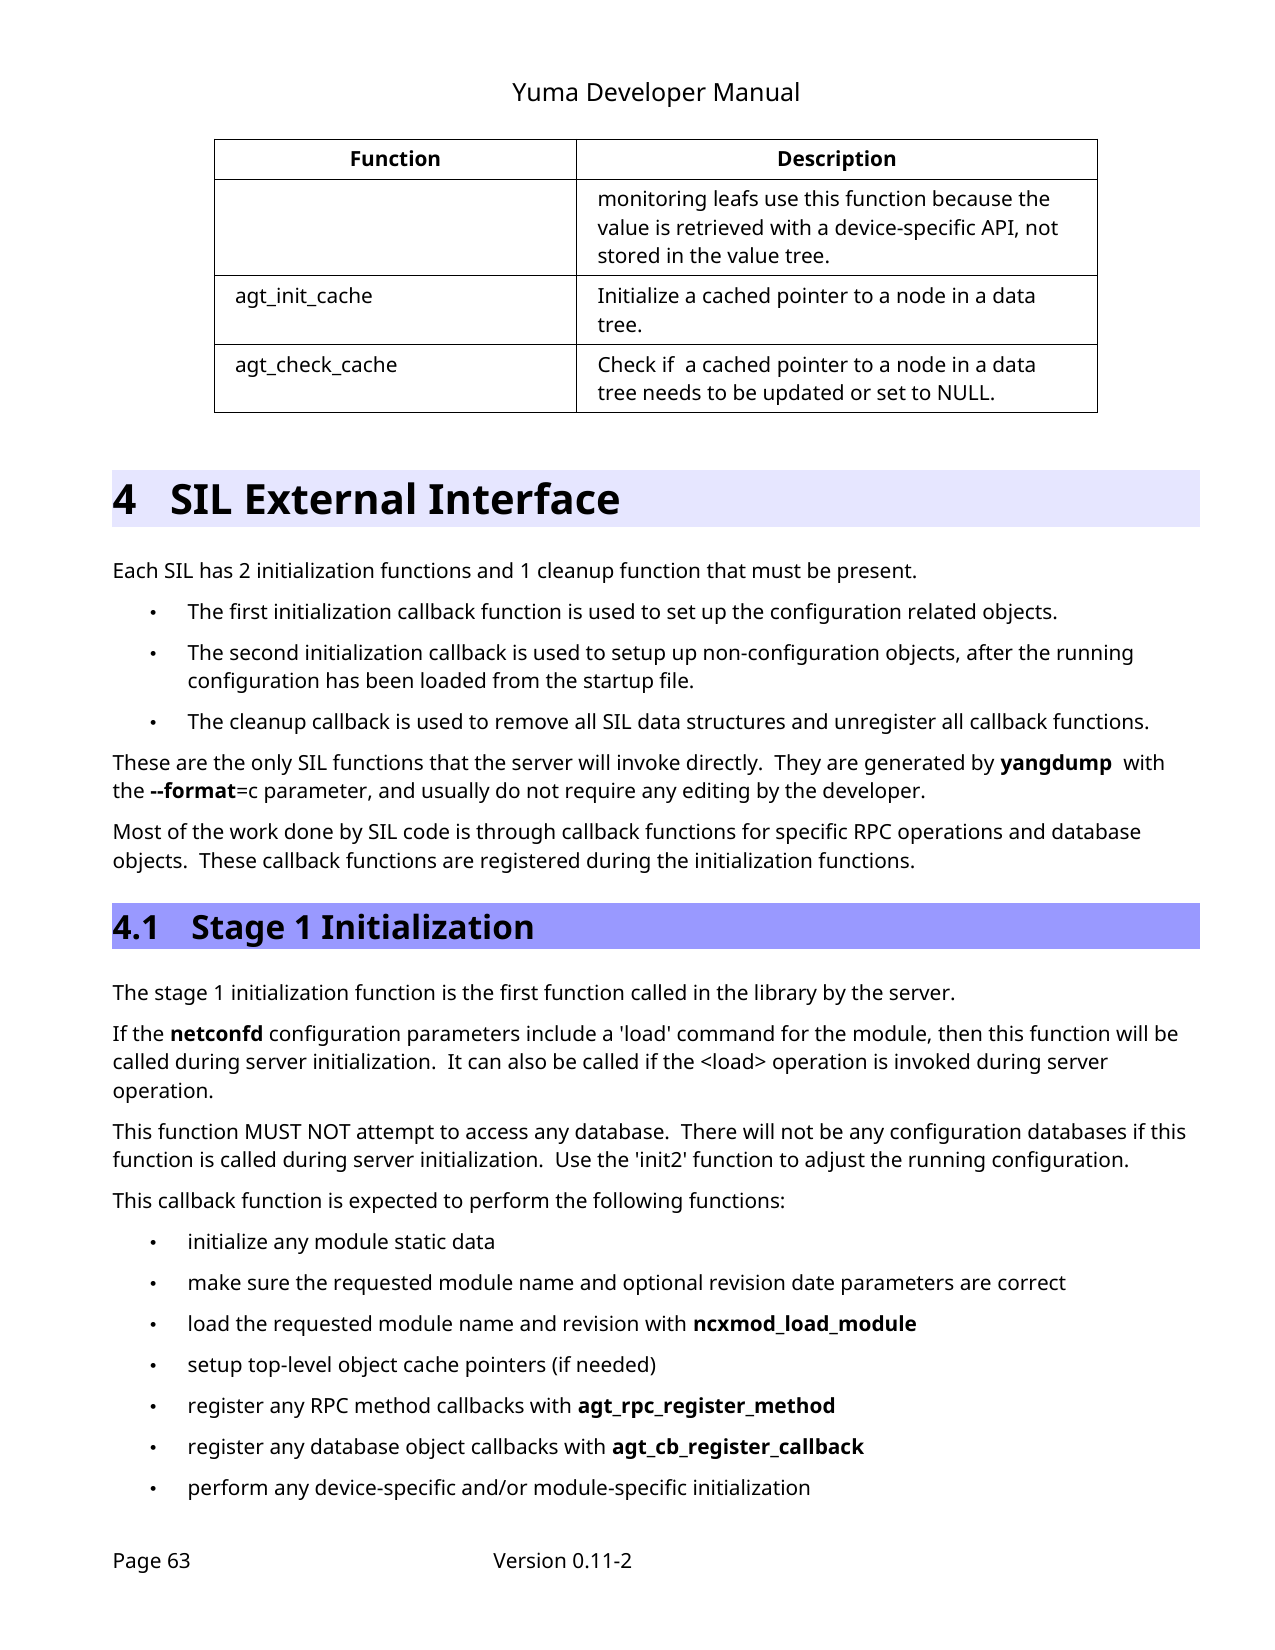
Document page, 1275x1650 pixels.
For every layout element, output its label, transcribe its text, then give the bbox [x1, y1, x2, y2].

list load the requested module name and revision with ncxmod_load_module [150, 1309, 1200, 1337]
table_cell agt_check_cache [215, 345, 576, 412]
list The second initialization callback is used to setup up non-configuration objects, after the running configuration has been loaded from the startup file. [150, 638, 1200, 695]
subtitle SIL External Interface [112, 470, 1200, 527]
text This function MUST NOT attempt to access any database. There will not be any configuration databases if this function is called during server initialization. Use the 'init2' function to adjust the running configuration. [112, 1117, 1200, 1174]
text If the netconfd configuration parameters include a 'load' command for the module, then this function will be called during server initialization. It can also be called if the <load> operation is invoked during server operation. [112, 1019, 1200, 1104]
list register any database object callbacks with agt_cb_register_callback [150, 1432, 1200, 1460]
table_cell Initialize a cached pointer to a node in a data tree. [577, 276, 1097, 344]
list The cleanup callback is used to remove all SIL data structures and unregister all callback functions. [150, 707, 1200, 736]
text These are the only SIL functions that the server will invoke directly. They are generated by yangdump with the --format=c parameter, and usually do not require any editing by the developer. [112, 748, 1200, 805]
list make sure the requested module name and optional revision date parameters are correct [150, 1268, 1200, 1297]
list register any RPC method callbacks with agt_rpc_register_method [150, 1391, 1200, 1419]
subtitle Stage 1 Initialization [112, 903, 1200, 949]
table_cell [215, 180, 576, 275]
table_header Function [215, 140, 576, 178]
list perform any device-specific and/or module-specific initialization [150, 1473, 1200, 1501]
list The first initialization callback function is used to set up the configuration related objects. [150, 597, 1200, 625]
table_header Description [577, 140, 1097, 178]
text Most of the work done by SIL code is through callback functions for specific RPC operations and database objects. These callback functions are registered during the initialization functions. [112, 817, 1200, 874]
text The stage 1 initialization function is the first function called in the library by the server. [112, 978, 1200, 1007]
text Each SIL has 2 initialization functions and 1 cleanup function that must be present. [112, 556, 1200, 584]
list initialize any module static data [150, 1227, 1200, 1256]
list setup top-level object cache pointers (if needed) [150, 1350, 1200, 1378]
table_cell agt_init_cache [215, 276, 576, 344]
table_cell Check if a cached pointer to a node in a data tree needs to be updated or set to NULL. [577, 345, 1097, 412]
text This callback function is expected to perform the following functions: [112, 1186, 1200, 1215]
table_cell monitoring leafs use this function because the value is retrieved with a device-specific API, not stored in the value tree. [577, 180, 1097, 275]
